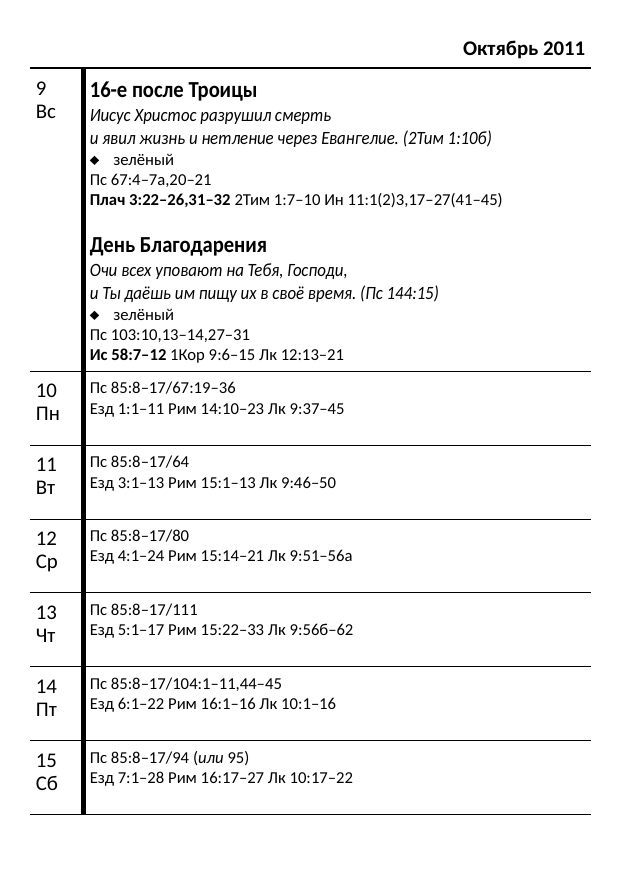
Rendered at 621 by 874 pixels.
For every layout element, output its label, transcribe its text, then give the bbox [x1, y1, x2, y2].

table_cell 11 Вт [30, 446, 81, 518]
table_cell 9 Вс [30, 69, 81, 371]
table_cell 10 Пн [30, 372, 81, 444]
table_cell 13 Чт [30, 593, 81, 666]
table_cell Пс 85:8–17/94 (или 95) Езд 7:1–28 Рим 16:17–27 Лк 10:17–22 [86, 741, 591, 814]
table_cell Пс 85:8–17/67:19–36 Езд 1:1–11 Рим 14:10–23 Лк 9:37–45 [86, 372, 591, 444]
table_cell Пс 85:8–17/111 Езд 5:1–17 Рим 15:22–33 Лк 9:56б–62 [86, 593, 591, 666]
table_cell Пс 85:8–17/80 Езд 4:1–24 Рим 15:14–21 Лк 9:51–56а [86, 520, 591, 592]
table_cell 14 Пт [30, 667, 81, 740]
table_header Октябрь 2011 [30, 30, 591, 67]
table_cell 16-е после Троицы Иисус Христос разрушил смерть и явил жизнь и нетление через Евангелие. (2Тим 1:10б) зелёный Пс 67:4–7а,20–21 Плач 3:22–26,31–32 2Тим 1:7–10 Ин 11:1(2)3,17–27(41–45) День Благодарения Очи всех уповают на Тебя, Господи, и Ты даёшь им пищу их в своё время. (Пс 144:15) зелёный Пс 103:10,13–14,27–31 Ис 58:7–12 1Кор 9:6–15 Лк 12:13–21 [86, 69, 591, 371]
table_cell Пс 85:8–17/104:1–11,44–45 Езд 6:1–22 Рим 16:1–16 Лк 10:1–16 [86, 667, 591, 740]
table_cell 12 Ср [30, 520, 81, 592]
table_cell Пс 85:8–17/64 Езд 3:1–13 Рим 15:1–13 Лк 9:46–50 [86, 446, 591, 518]
table_cell 15 Сб [30, 741, 81, 814]
